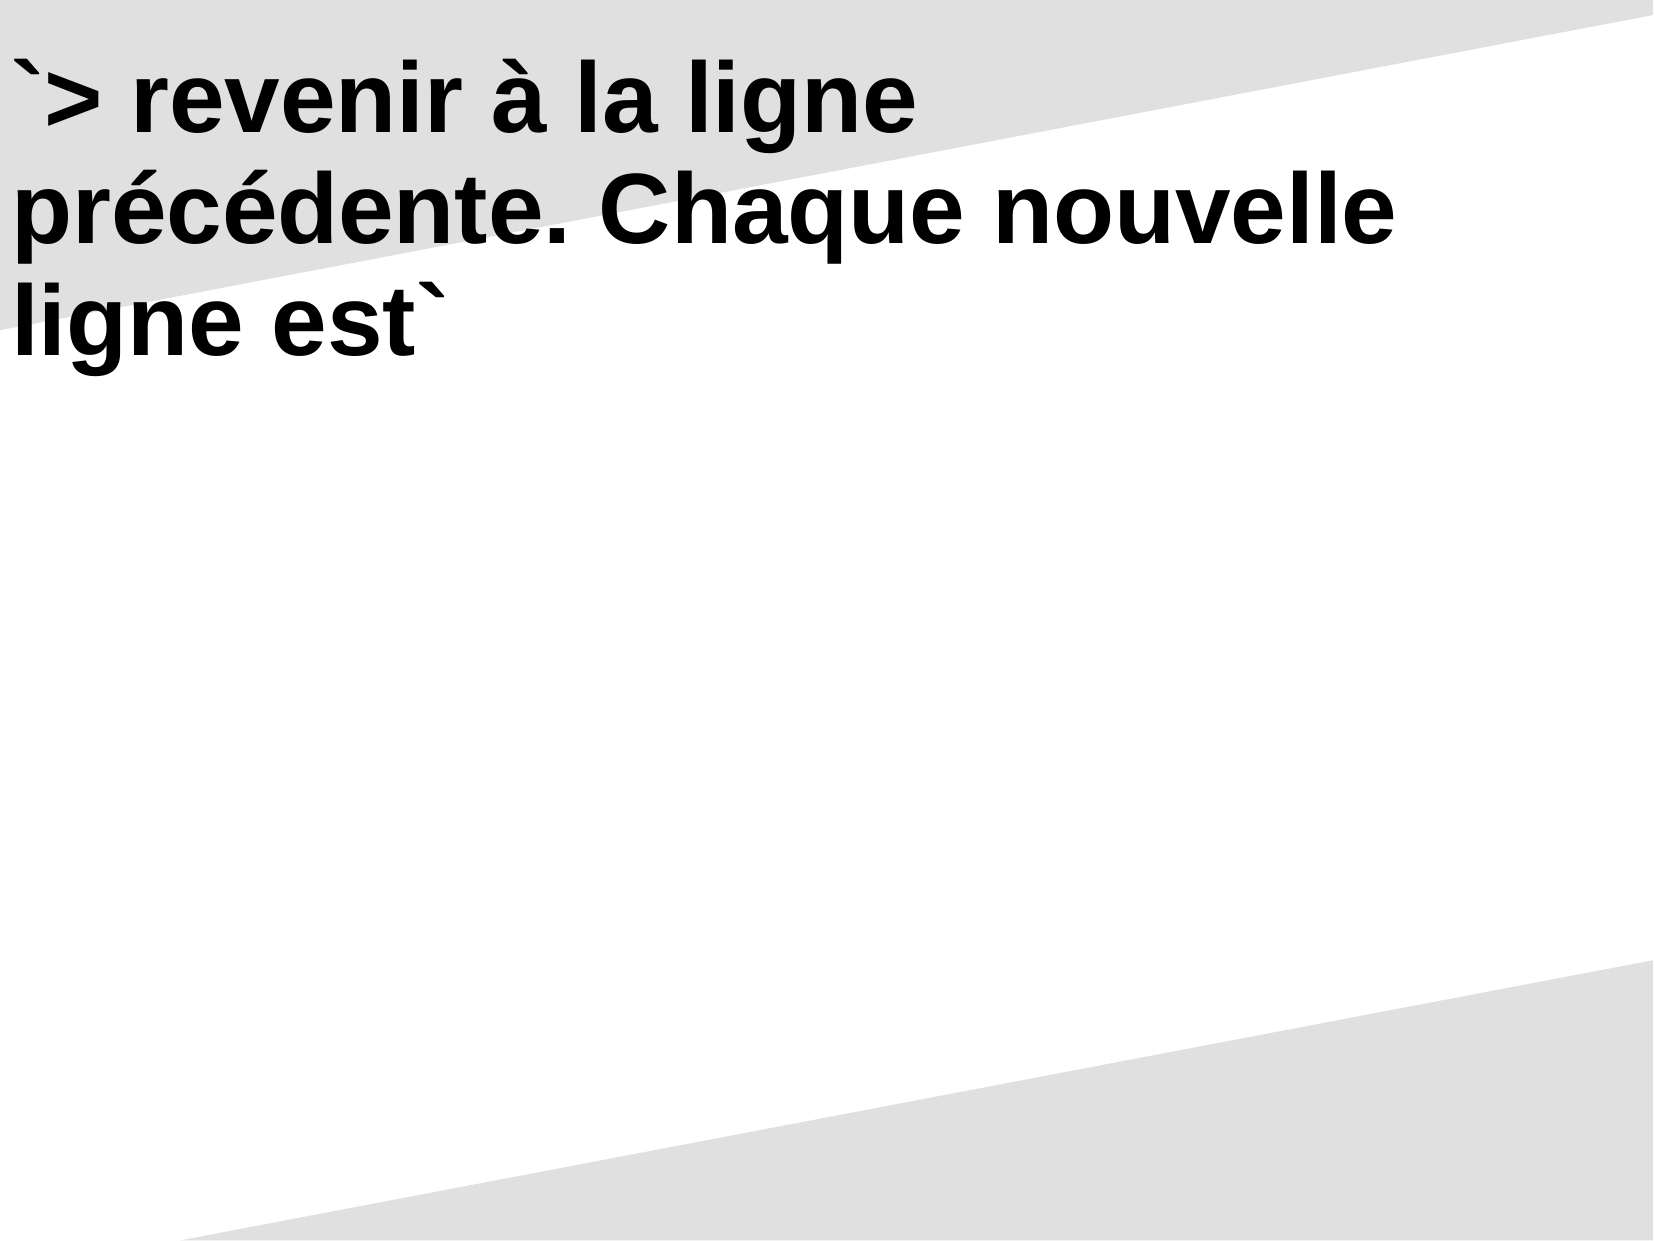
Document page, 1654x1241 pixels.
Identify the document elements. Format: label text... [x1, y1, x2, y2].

title `> revenir à la ligne précédente. Chaque nouvelle ligne est` [11, 41, 1499, 377]
